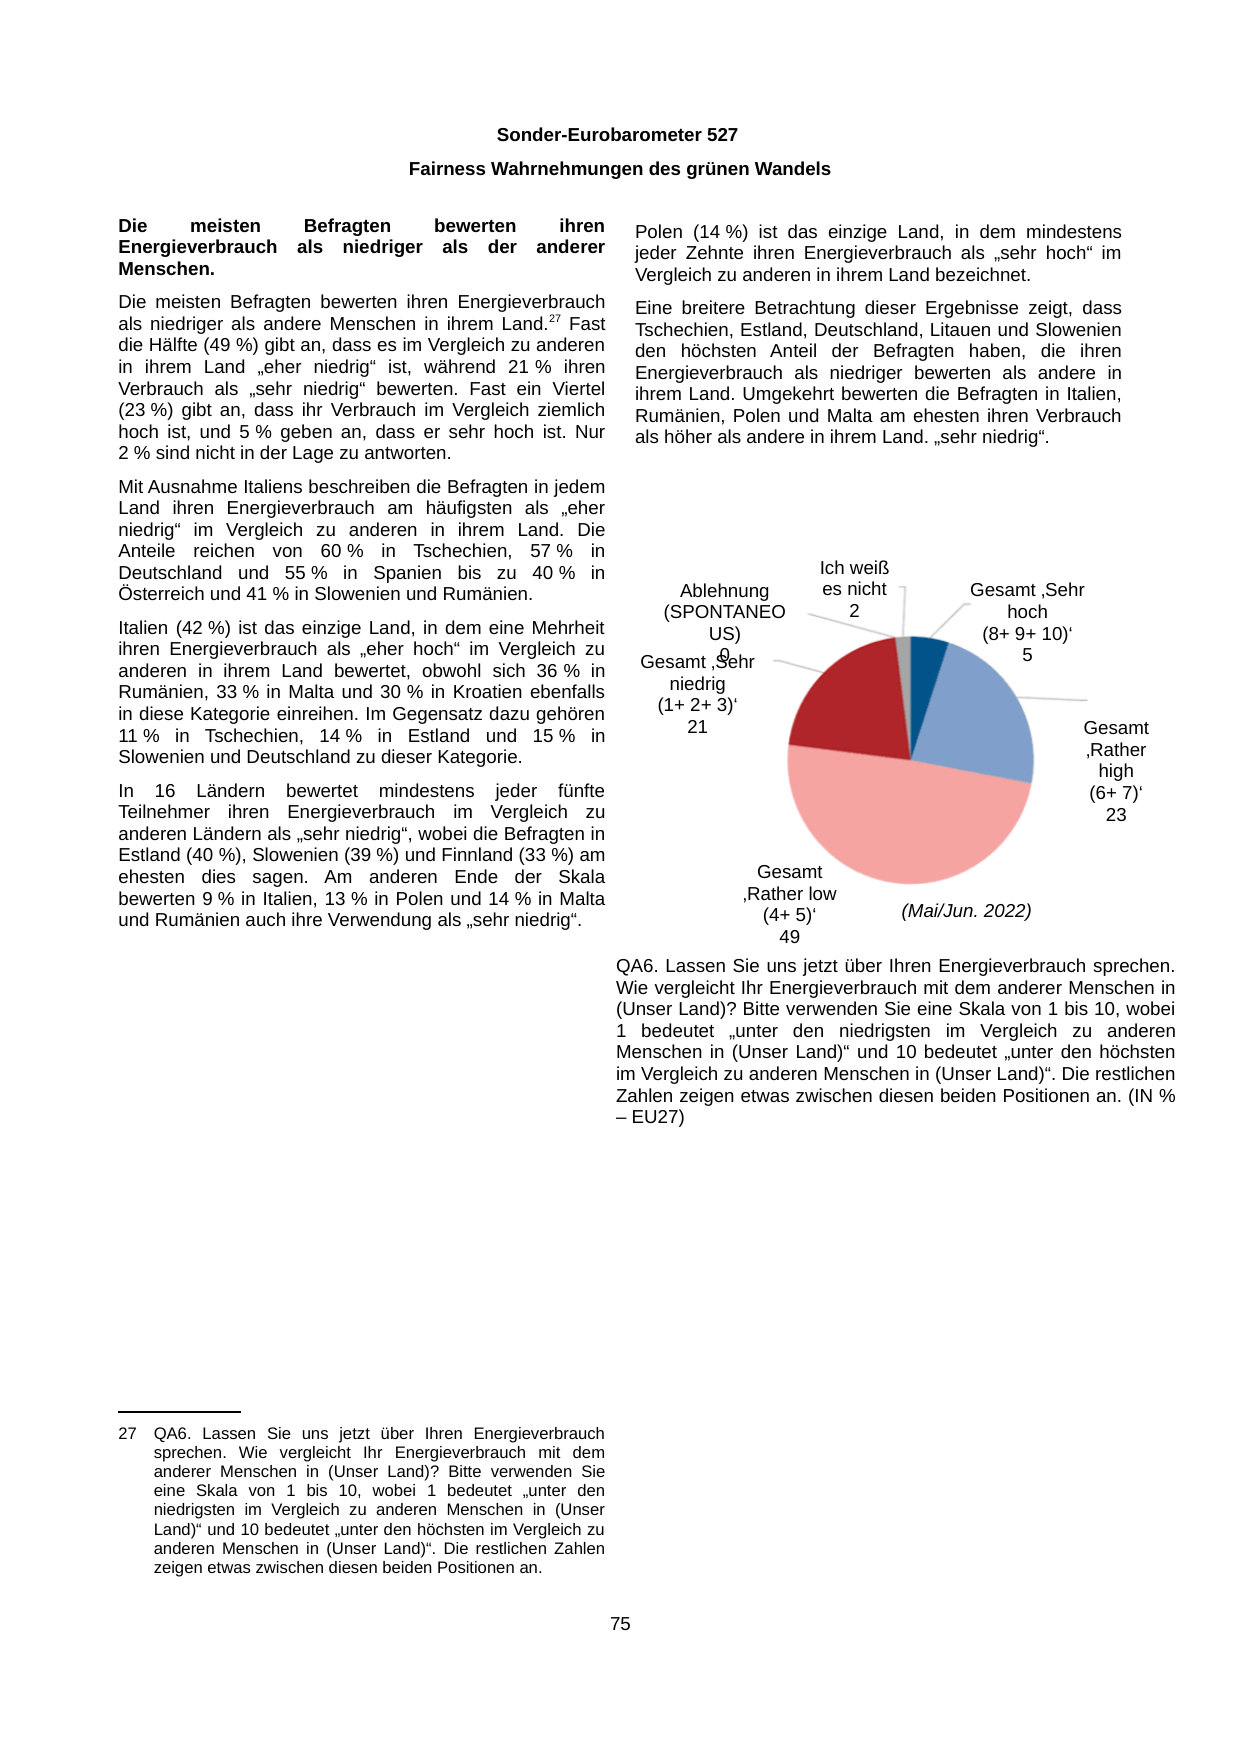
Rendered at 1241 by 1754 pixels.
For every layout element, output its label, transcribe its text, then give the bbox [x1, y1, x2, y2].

text QA6. Lassen Sie uns jetzt über Ihren Energieverbrauch sprechen. Wie vergleicht Ihr Energieverbrauch mit dem anderer Menschen in (Unser Land)? Bitte verwenden Sie eine Skala von 1 bis 10, wobei 1 bedeutet „unter den niedrigsten im Vergleich zu anderen Menschen in (Unser Land)“ und 10 bedeutet „unter den höchsten im Vergleich zu anderen Menschen in (Unser Land)“. Die restlichen Zahlen zeigen etwas zwischen diesen beiden Positionen an. [118, 1423, 605, 1577]
text In 16 Ländern bewertet mindestens jeder fünfte Teilnehmer ihren Energieverbrauch im Vergleich zu anderen Ländern als „sehr niedrig“, wobei die Befragten in Estland (40 %), Slowenien (39 %) und Finnland (33 %) am ehesten dies sagen. Am anderen Ende der Skala bewerten 9 % in Italien, 13 % in Polen und 14 % in Malta und Rumänien auch ihre Verwendung als „sehr niedrig“. [118, 779, 605, 930]
text Die meisten Befragten bewerten ihren Energieverbrauch als niedriger als andere Menschen in ihrem Land. Fast die Hälfte (49 %) gibt an, dass es im Vergleich zu anderen in ihrem Land „eher niedrig“ ist, während 21 % ihren Verbrauch als „sehr niedrig“ bewerten. Fast ein Viertel (23 %) gibt an, dass ihr Verbrauch im Vergleich ziemlich hoch ist, und 5 % geben an, dass er sehr hoch ist. Nur 2 % sind nicht in der Lage zu antworten. [118, 291, 605, 463]
text Die meisten Befragten bewerten ihren Energieverbrauch als niedriger als der anderer Menschen. [118, 214, 605, 279]
text Mit Ausnahme Italiens beschreiben die Befragten in jedem Land ihren Energieverbrauch am häufigsten als „eher niedrig“ im Vergleich zu anderen in ihrem Land. Die Anteile reichen von 60 % in Tschechien, 57 % in Deutschland und 55 % in Spanien bis zu 40 % in Österreich und 41 % in Slowenien und Rumänien. [118, 475, 605, 605]
text Italien (42 %) ist das einzige Land, in dem eine Mehrheit ihren Energieverbrauch als „eher hoch“ im Vergleich zu anderen in ihrem Land bewertet, obwohl sich 36 % in Rumänien, 33 % in Malta und 30 % in Kroatien ebenfalls in diese Kategorie einreihen. Im Gegensatz dazu gehören 11 % in Tschechien, 14 % in Estland und 15 % in Slowenien und Deutschland zu dieser Kategorie. [118, 617, 605, 768]
picture [1086, 722, 1091, 733]
text Eine breitere Betrachtung dieser Ergebnisse zeigt, dass Tschechien, Estland, Deutschland, Litauen und Slowenien den höchsten Anteil der Befragten haben, die ihren Energieverbrauch als niedriger bewerten als andere in ihrem Land. Umgekehrt bewerten die Befragten in Italien, Rumänien, Polen und Malta am ehesten ihren Verbrauch als höher als andere in ihrem Land. „sehr niedrig“. [635, 297, 1122, 448]
text QA6. Lassen Sie uns jetzt über Ihren Energieverbrauch sprechen. Wie vergleicht Ihr Energieverbrauch mit dem anderer Menschen in (Unser Land)? Bitte verwenden Sie eine Skala von 1 bis 10, wobei 1 bedeutet „unter den niedrigsten im Vergleich zu anderen Menschen in (Unser Land)“ und 10 bedeutet „unter den höchsten im Vergleich zu anderen Menschen in (Unser Land)“. Die restlichen Zahlen zeigen etwas zwischen diesen beiden Positionen an. (IN % – EU27) [616, 562, 1176, 1127]
picture [748, 586, 1091, 888]
text Polen (14 %) ist das einzige Land, in dem mindestens jeder Zehnte ihren Energieverbrauch als „sehr hoch“ im Vergleich zu anderen in ihrem Land bezeichnet. [635, 220, 1122, 285]
